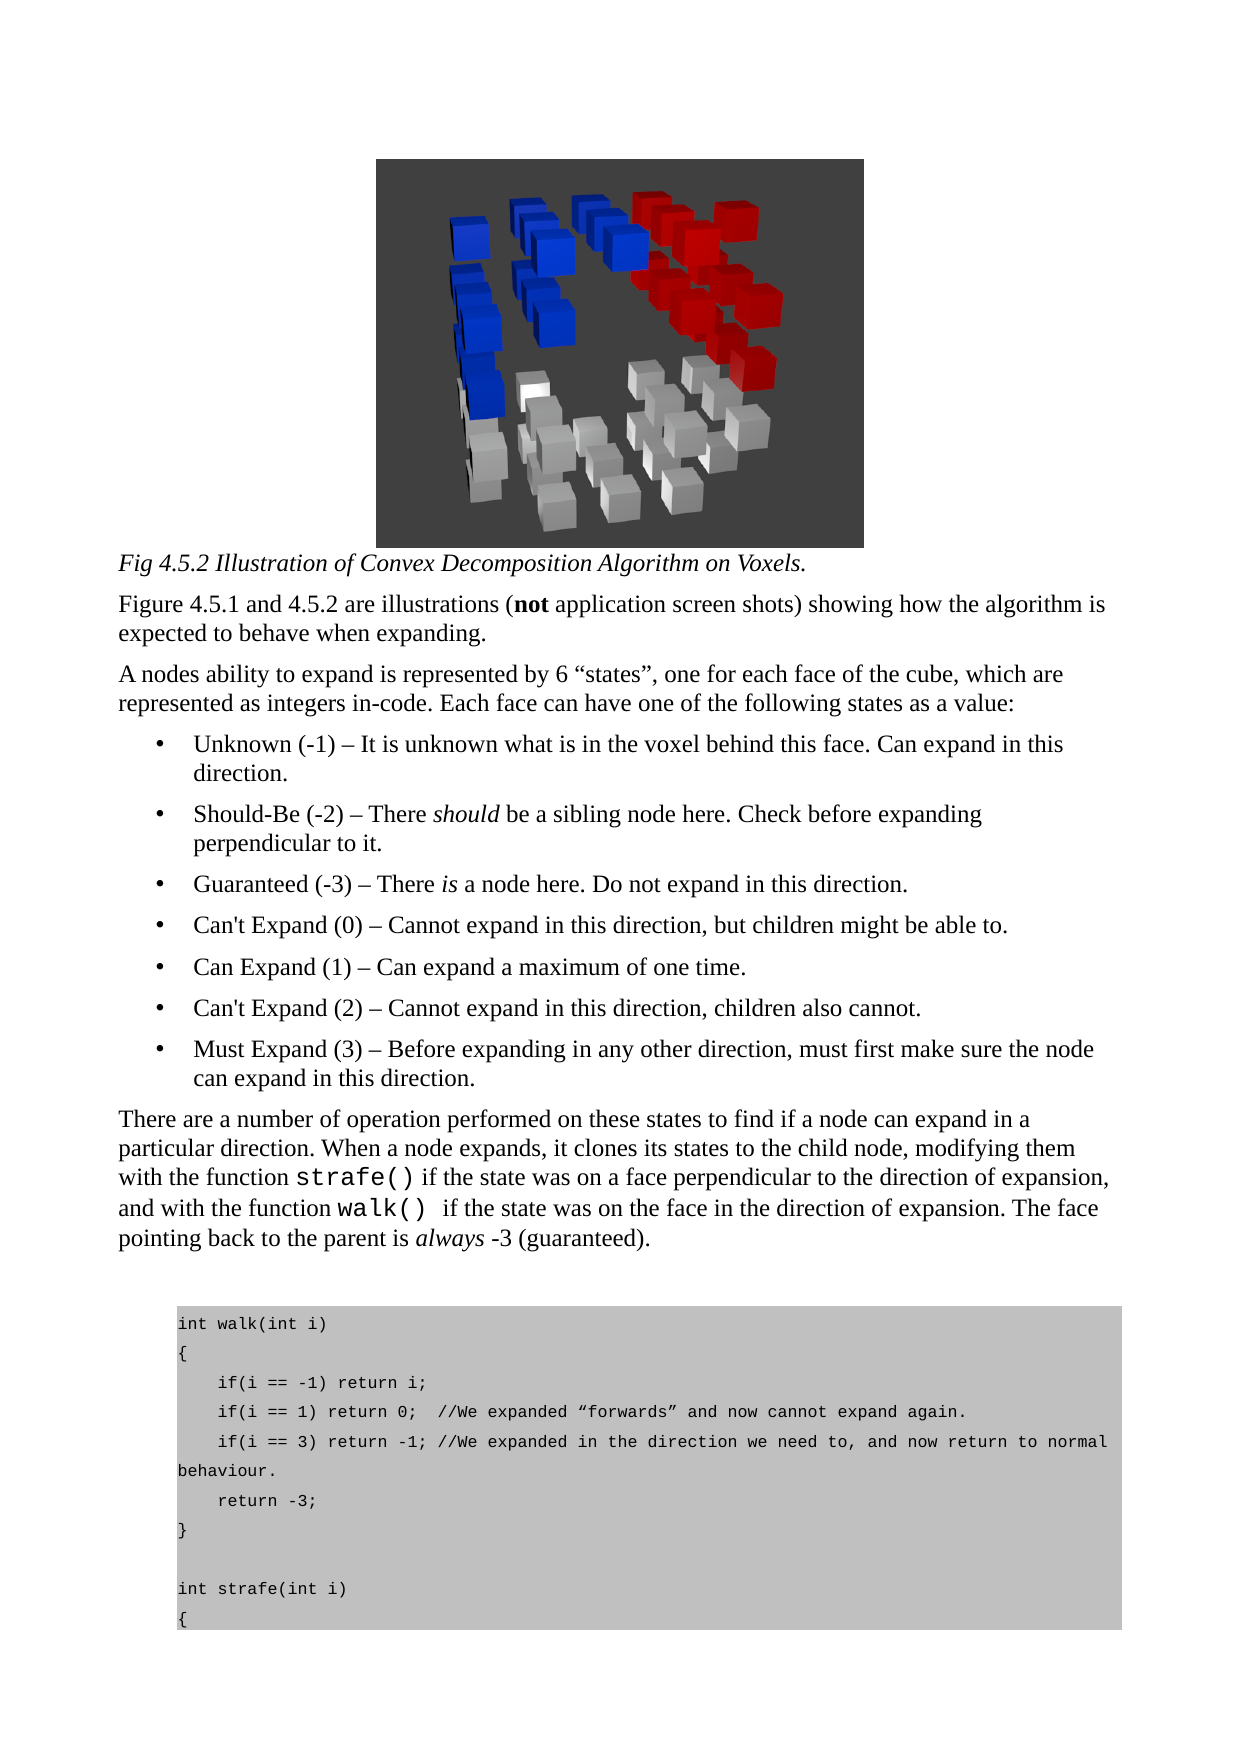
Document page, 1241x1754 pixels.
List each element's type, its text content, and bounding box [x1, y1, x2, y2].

text { [177, 1601, 1122, 1630]
list Should-Be (-2) – There should be a sibling node here. Check before expanding perpendicular to it. [156, 799, 1122, 857]
text Fig 4.5.2 Illustration of Convex Decomposition Algorithm on Voxels. [118, 548, 1122, 577]
list Can Expand (1) – Can expand a maximum of one time. [156, 952, 1122, 981]
picture [376, 159, 864, 548]
text { [177, 1335, 1122, 1365]
text } [177, 1512, 1122, 1542]
text if(i == 3) return -1; //We expanded in the direction we need to, and now return to normal behaviour. [177, 1424, 1122, 1483]
text A nodes ability to expand is represented by 6 “states”, one for each face of the cube, which are represented as integers in-code. Each face can have one of the following states as a value: [118, 659, 1122, 717]
text return -3; [177, 1483, 1122, 1512]
text if(i == 1) return 0; //We expanded “forwards” and now cannot expand again. [177, 1394, 1122, 1424]
text int walk(int i) [177, 1306, 1122, 1335]
list Can't Expand (2) – Cannot expand in this direction, children also cannot. [156, 993, 1122, 1022]
list Can't Expand (0) – Cannot expand in this direction, but children might be able to. [156, 911, 1122, 939]
list Unknown (-1) – It is unknown what is in the voxel behind this face. Can expand in this direction. [156, 729, 1122, 787]
text if(i == -1) return i; [177, 1365, 1122, 1394]
list Guaranteed (-3) – There is a node here. Do not expand in this direction. [156, 869, 1122, 898]
text Figure 4.5.1 and 4.5.2 are illustrations (not application screen shots) showing how the algorithm is expected to behave when expanding. [118, 589, 1122, 647]
list Must Expand (3) – Before expanding in any other direction, must first make sure the node can expand in this direction. [156, 1034, 1122, 1092]
text int strafe(int i) [177, 1571, 1122, 1601]
text There are a number of operation performed on these states to find if a node can expand in a particular direction. When a node expands, it clones its states to the child node, modifying them with the function strafe() if the state was on a face perpendicular to the direction of expansion, and with the function walk() if the state was on the face in the direction of expansion. The face pointing back to the parent is always -3 (guaranteed). [118, 1104, 1122, 1252]
